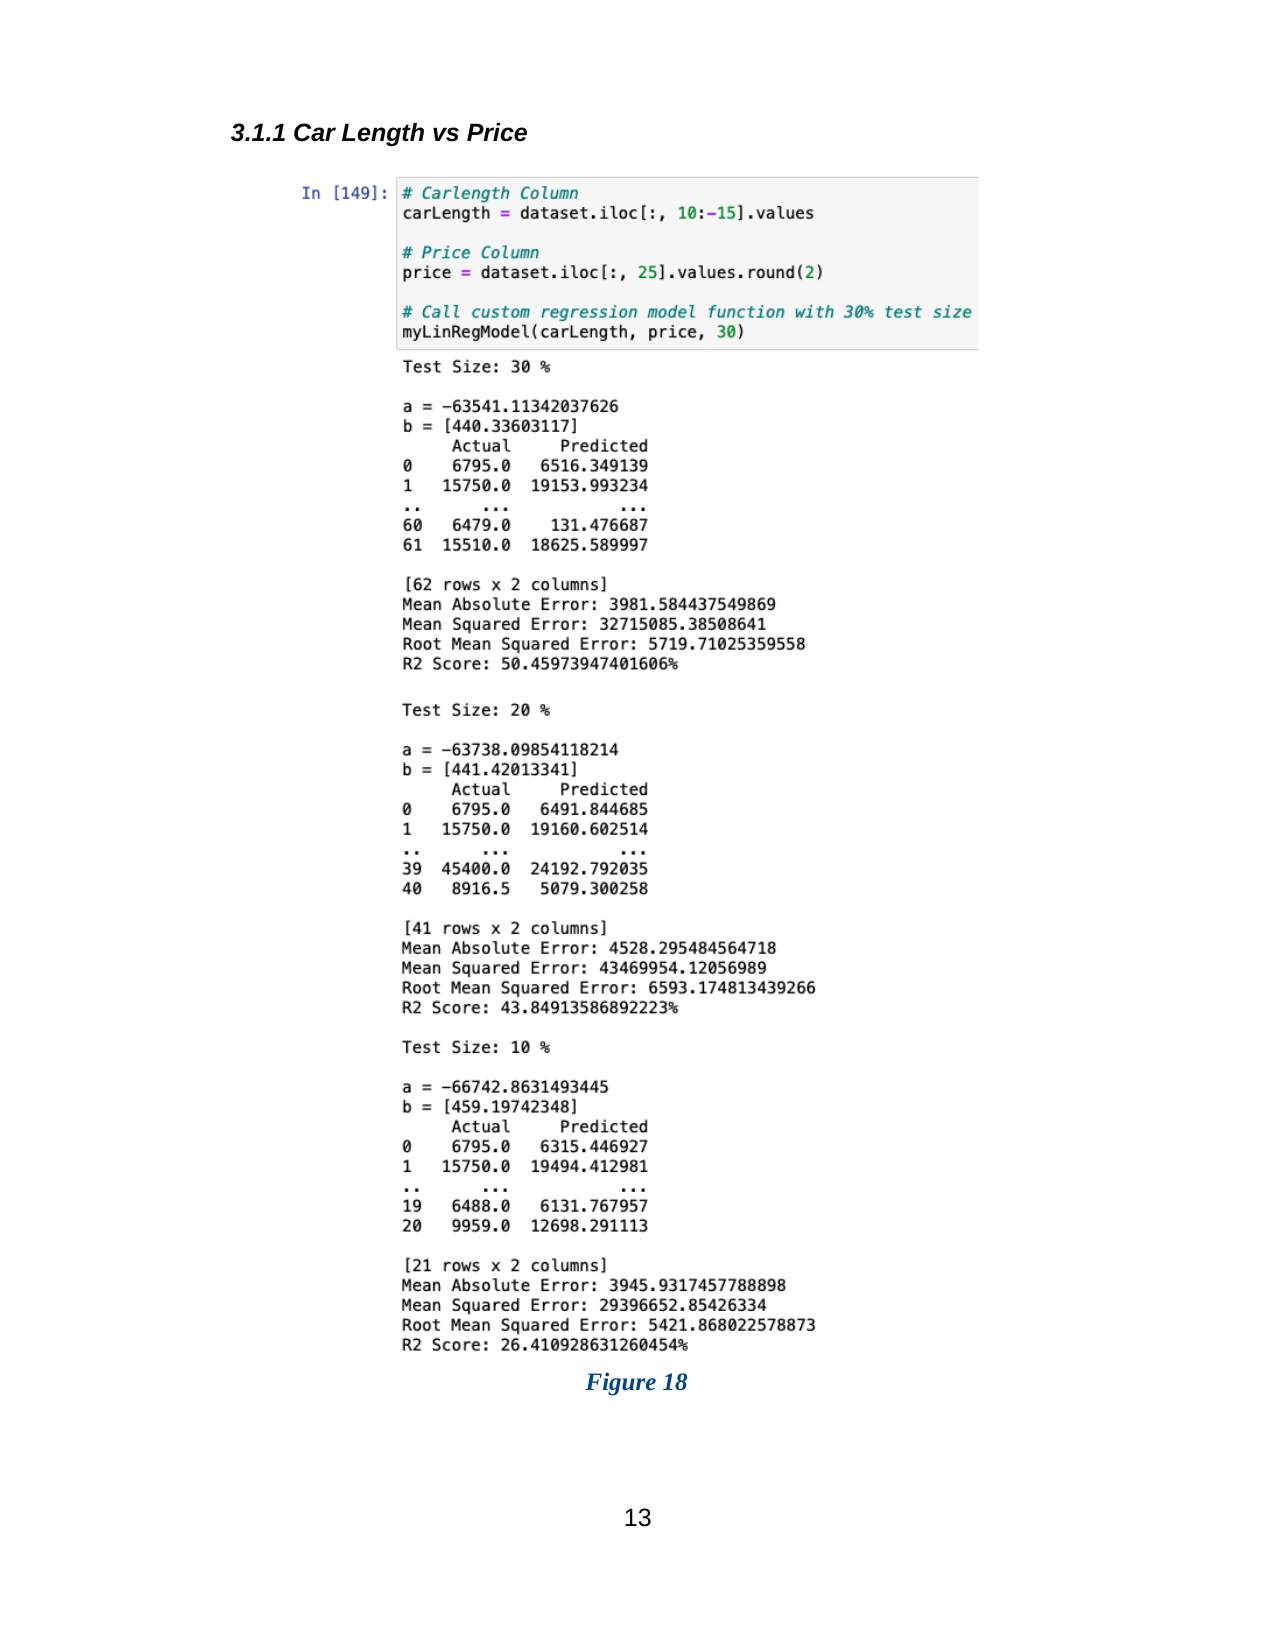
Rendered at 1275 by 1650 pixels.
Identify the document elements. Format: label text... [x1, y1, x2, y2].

picture [296, 171, 979, 687]
subtitle 3.1.1 Car Length vs Price [193, 118, 1157, 147]
picture [296, 689, 979, 1367]
text Figure 18 [315, 1367, 960, 1396]
